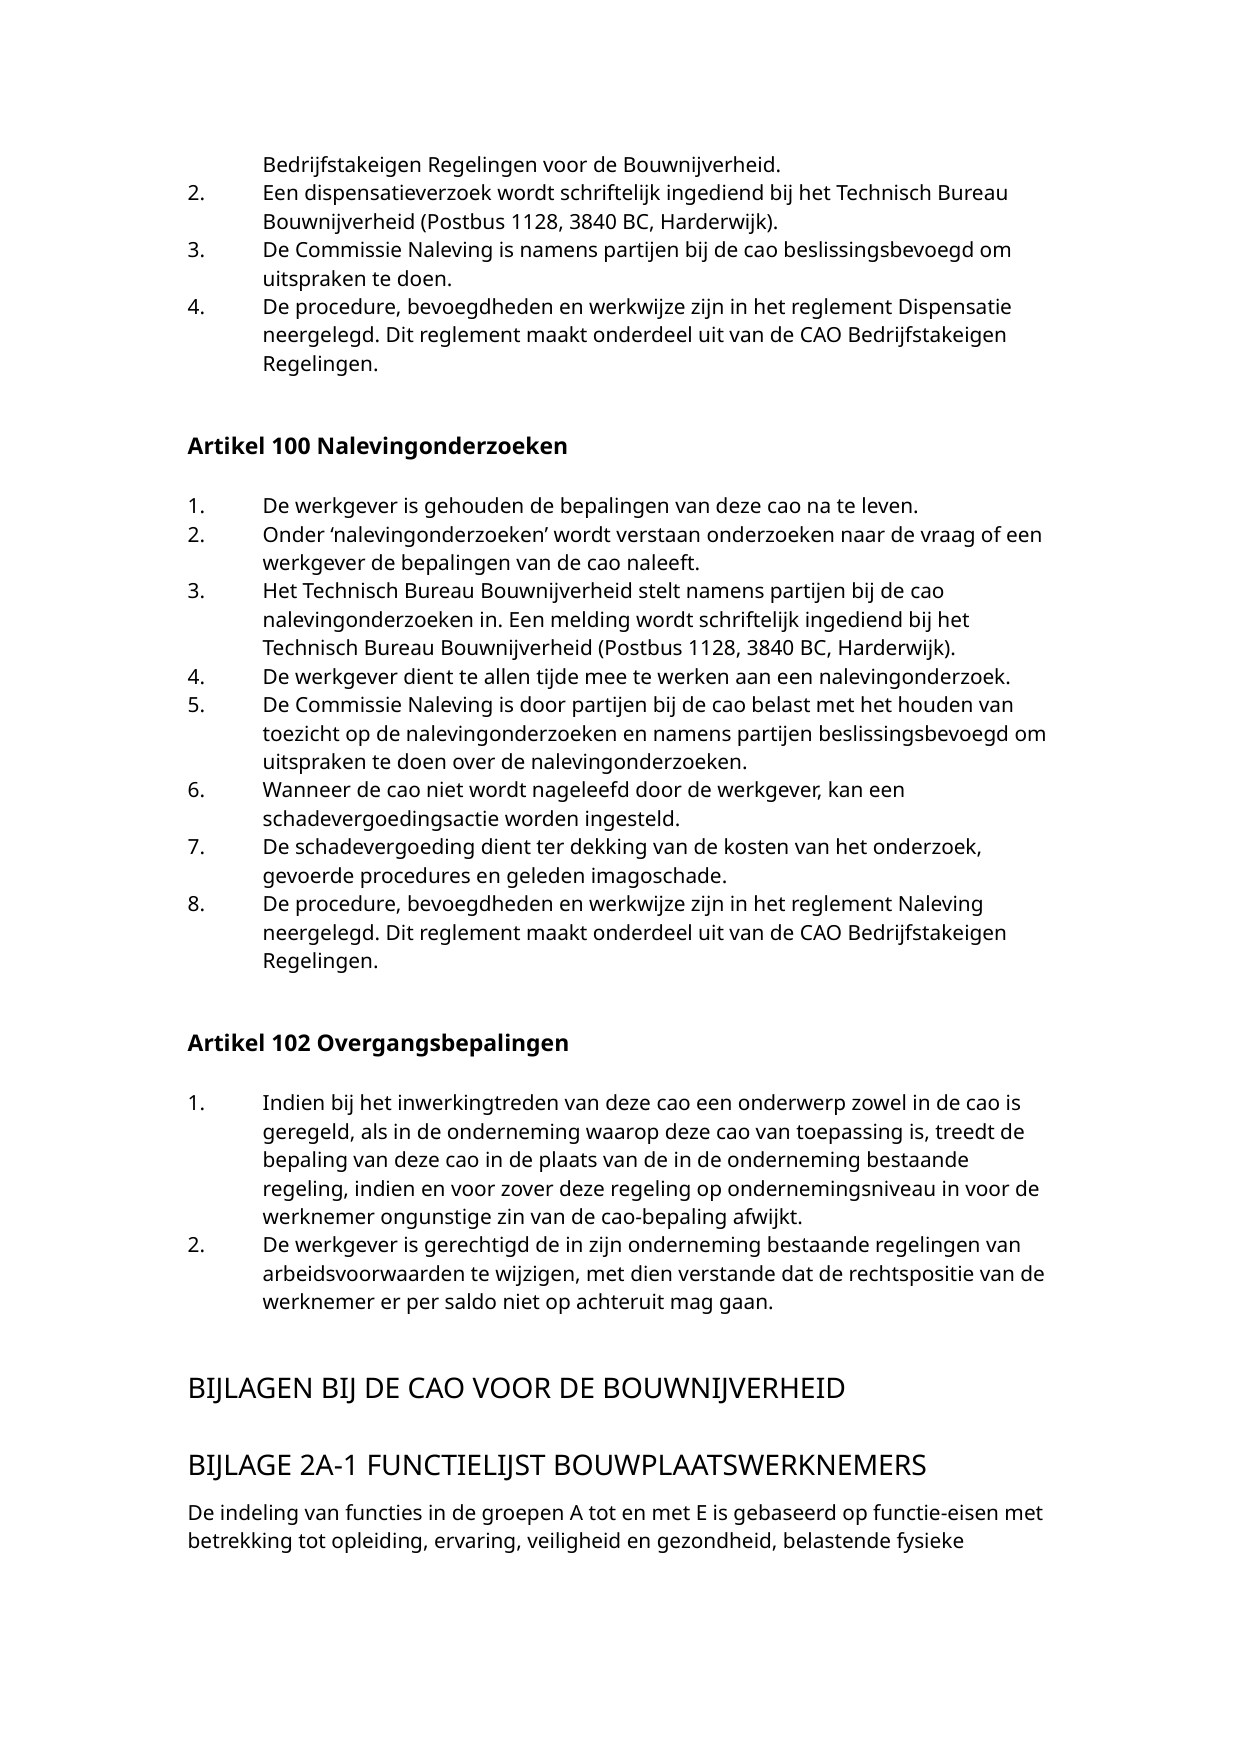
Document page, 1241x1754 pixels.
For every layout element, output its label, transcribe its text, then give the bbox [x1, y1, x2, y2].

subtitle BIJLAGEN BIJ DE CAO VOOR DE BOUWNIJVERHEID [187, 1368, 1053, 1407]
list Bedrijfstakeigen Regelingen voor de Bouwnijverheid. [187, 150, 1053, 178]
subtitle Artikel 100 Nalevingonderzoeken [187, 430, 1053, 461]
text De indeling van functies in de groepen A tot en met E is gebaseerd op functie-eisen met betrekking tot opleiding, ervaring, veiligheid en gezondheid, belastende fysieke [187, 1498, 1053, 1555]
list Indien bij het inwerkingtreden van deze cao een onderwerp zowel in de cao is geregeld, als in de onderneming waarop deze cao van toepassing is, treedt de bepaling van deze cao in de plaats van de in de onderneming bestaande regeling, indien en voor zover deze regeling op ondernemingsniveau in voor de werknemer ongunstige zin van de cao-bepaling afwijkt. [187, 1088, 1053, 1231]
list De werkgever is gehouden de bepalingen van deze cao na te leven. [187, 491, 1053, 520]
subtitle BIJLAGE 2A-1 FUNCTIELIJST BOUWPLAATSWERKNEMERS [187, 1444, 1053, 1483]
list De Commissie Naleving is door partijen bij de cao belast met het houden van toezicht op de nalevingonderzoeken en namens partijen beslissingsbevoegd om uitspraken te doen over de nalevingonderzoeken. [187, 690, 1053, 776]
list De procedure, bevoegdheden en werkwijze zijn in het reglement Naleving neergelegd. Dit reglement maakt onderdeel uit van de CAO Bedrijfstakeigen Regelingen. [187, 889, 1053, 975]
list De procedure, bevoegdheden en werkwijze zijn in het reglement Dispensatie neergelegd. Dit reglement maakt onderdeel uit van de CAO Bedrijfstakeigen Regelingen. [187, 292, 1053, 377]
list Wanneer de cao niet wordt nageleefd door de werkgever, kan een schadevergoedingsactie worden ingesteld. [187, 776, 1053, 832]
list Een dispensatieverzoek wordt schriftelijk ingediend bij het Technisch Bureau Bouwnijverheid (Postbus 1128, 3840 BC, Harderwijk). [187, 178, 1053, 235]
list De werkgever dient te allen tijde mee te werken aan een nalevingonderzoek. [187, 662, 1053, 690]
list Het Technisch Bureau Bouwnijverheid stelt namens partijen bij de cao nalevingonderzoeken in. Een melding wordt schriftelijk ingediend bij het Technisch Bureau Bouwnijverheid (Postbus 1128, 3840 BC, Harderwijk). [187, 577, 1053, 662]
list Onder ‘nalevingonderzoeken’ wordt verstaan onderzoeken naar de vraag of een werkgever de bepalingen van de cao naleeft. [187, 520, 1053, 577]
list De schadevergoeding dient ter dekking van de kosten van het onderzoek, gevoerde procedures en geleden imagoschade. [187, 832, 1053, 889]
subtitle Artikel 102 Overgangsbepalingen [187, 1027, 1053, 1058]
list De werkgever is gerechtigd de in zijn onderneming bestaande regelingen van arbeidsvoorwaarden te wijzigen, met dien verstande dat de rechtspositie van de werknemer er per saldo niet op achteruit mag gaan. [187, 1231, 1053, 1316]
list De Commissie Naleving is namens partijen bij de cao beslissingsbevoegd om uitspraken te doen. [187, 235, 1053, 292]
